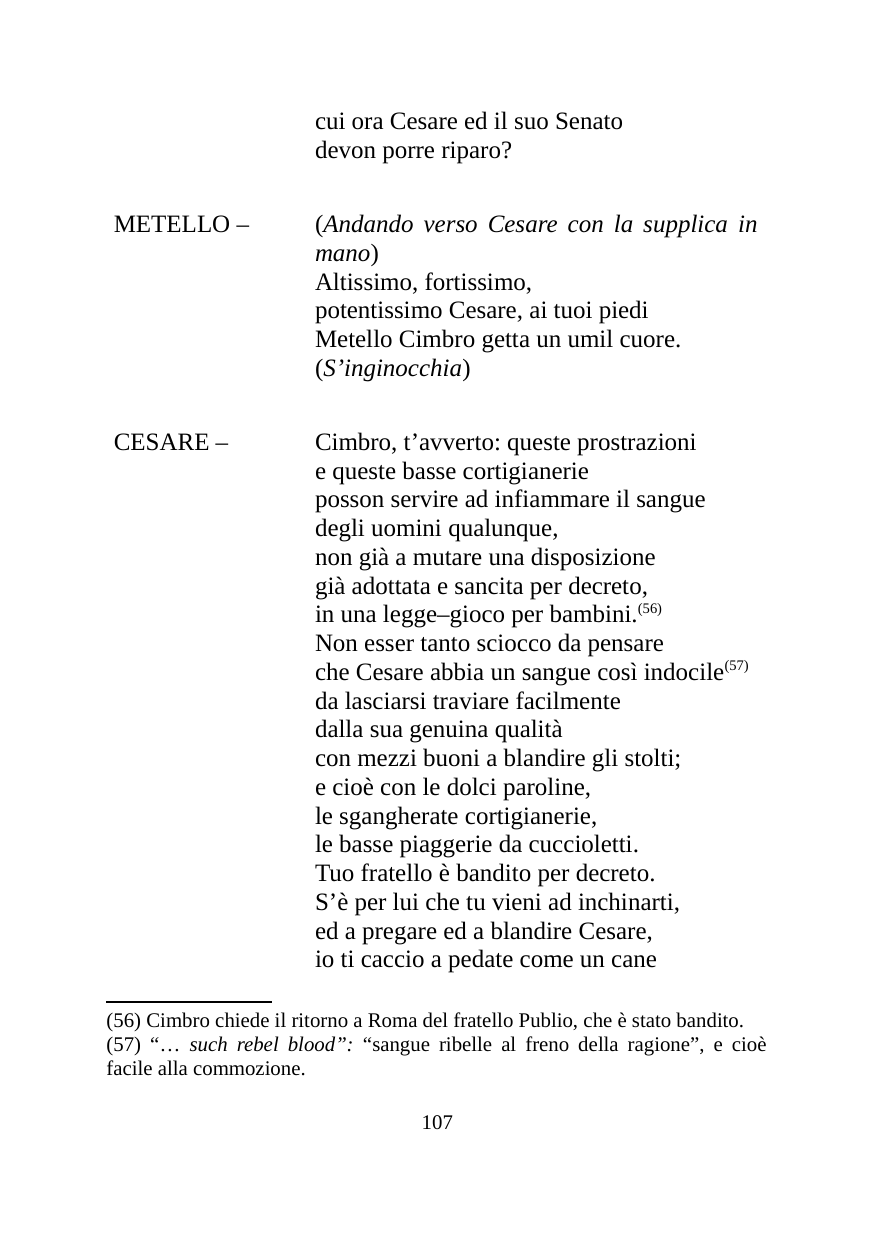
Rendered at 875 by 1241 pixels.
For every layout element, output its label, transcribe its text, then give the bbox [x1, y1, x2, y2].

table_cell CESARE – [106, 427, 307, 973]
table_cell cui ora Cesare ed il suo Senato devon porre riparo? [308, 106, 768, 209]
table_cell Cimbro, t’avverto: queste prostrazioni e queste basse cortigianerie posson servire ad infiammare il sangue degli uomini qualunque, non già a mutare una disposizione già adottata e sancita per decreto, in una legge–gioco per bambini. Non esser tanto sciocco da pensare che Cesare abbia un sangue così indocile da lasciarsi traviare facilmente dalla sua genuina qualità con mezzi buoni a blandire gli stolti; e cioè con le dolci paroline, le sgangherate cortigianerie, le basse piaggerie da cuccioletti. Tuo fratello è bandito per decreto. S’è per lui che tu vieni ad inchinarti, ed a pregare ed a blandire Cesare, io ti caccio a pedate come un cane [308, 427, 768, 973]
table_cell METELLO – [106, 209, 307, 427]
table_cell (Andando verso Cesare con la supplica in mano) Altissimo, fortissimo, potentissimo Cesare, ai tuoi piedi Metello Cimbro getta un umil cuore. (S’inginocchia) [308, 209, 768, 427]
table_cell [106, 106, 307, 209]
